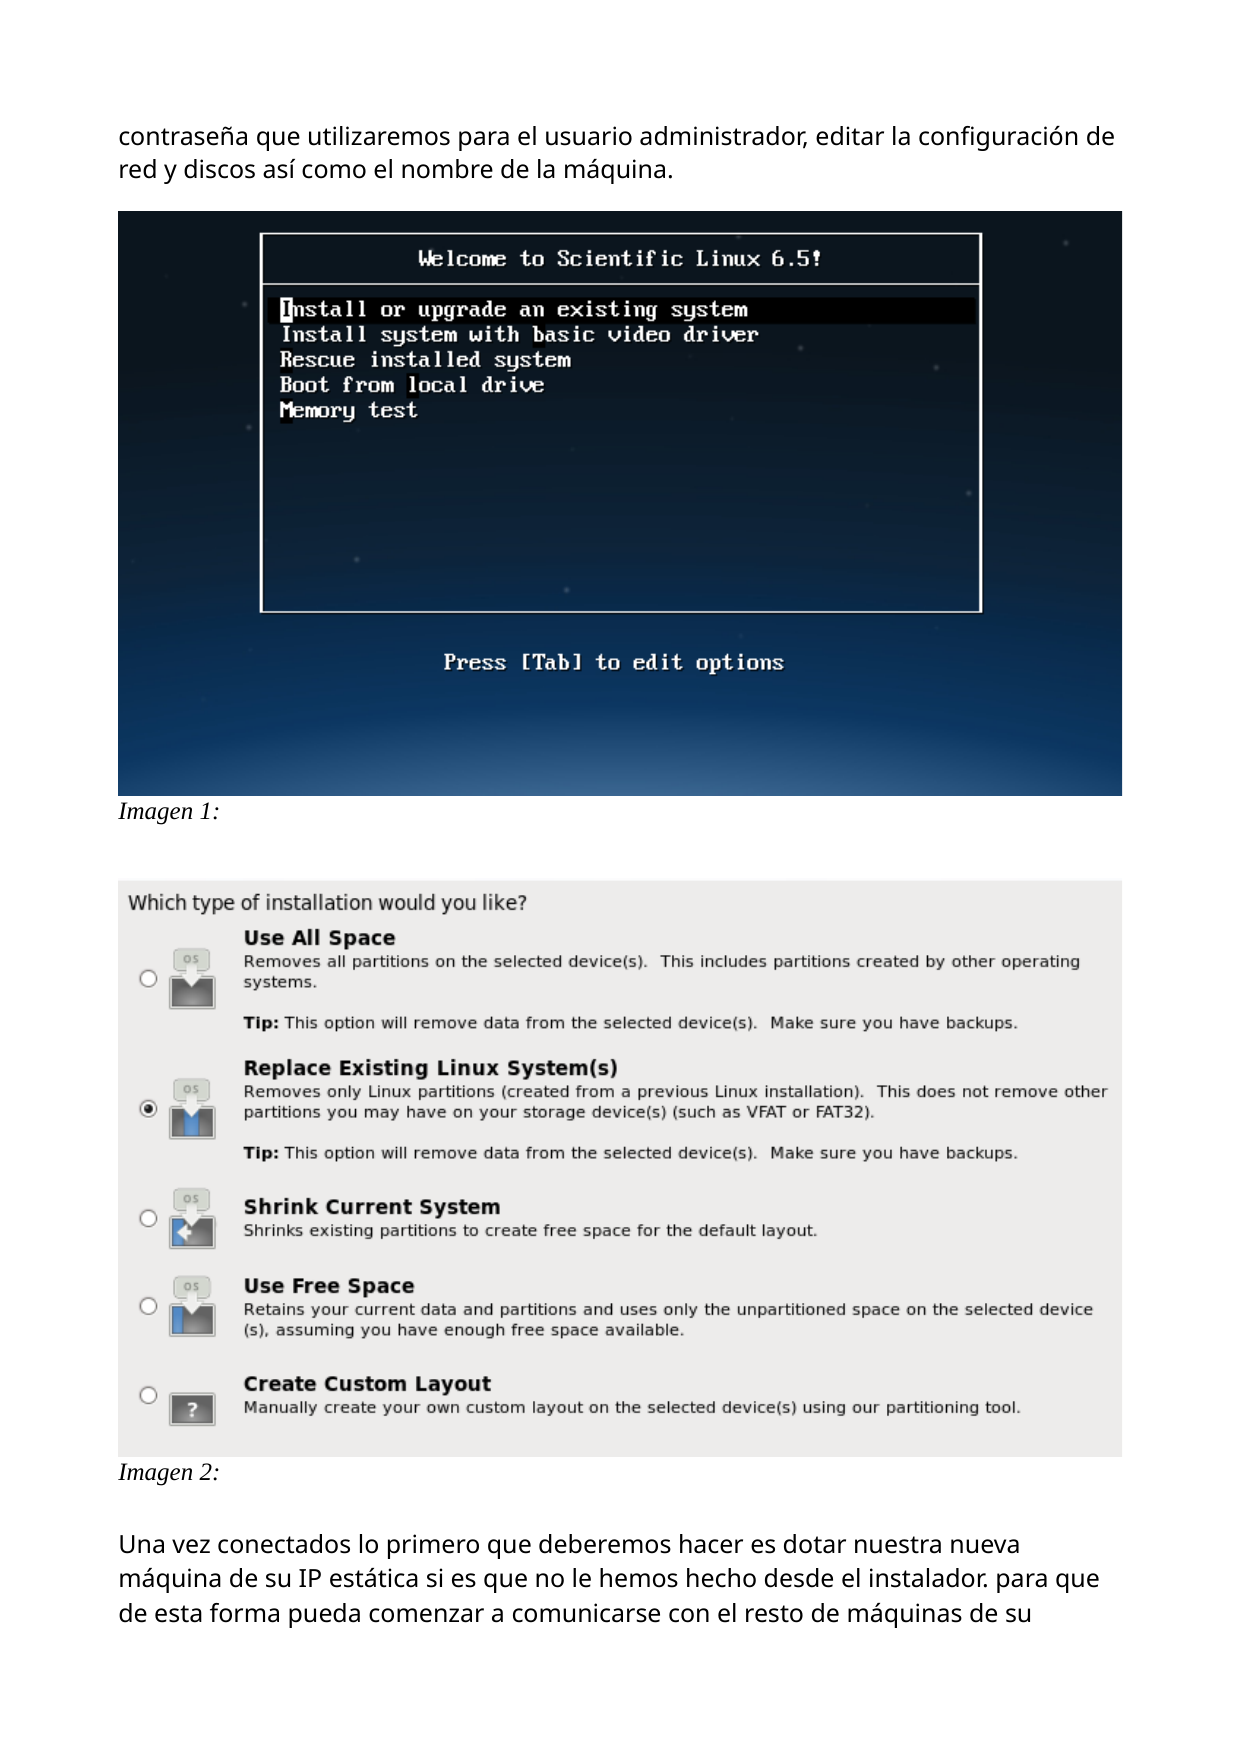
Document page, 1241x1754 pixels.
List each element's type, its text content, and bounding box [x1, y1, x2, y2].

text contraseña que utilizaremos para el usuario administrador, editar la configuración de red y discos así como el nombre de la máquina. [118, 118, 1122, 186]
picture [118, 878, 1123, 1457]
text Una vez conectados lo primero que deberemos hacer es dotar nuestra nueva máquina de su IP estática si es que no le hemos hecho desde el instalador. para que de esta forma pueda comenzar a comunicarse con el resto de máquinas de su [118, 1527, 1122, 1629]
text Imagen 2: [118, 1457, 1122, 1486]
text Imagen 1: [118, 796, 1122, 825]
picture [118, 211, 1123, 796]
